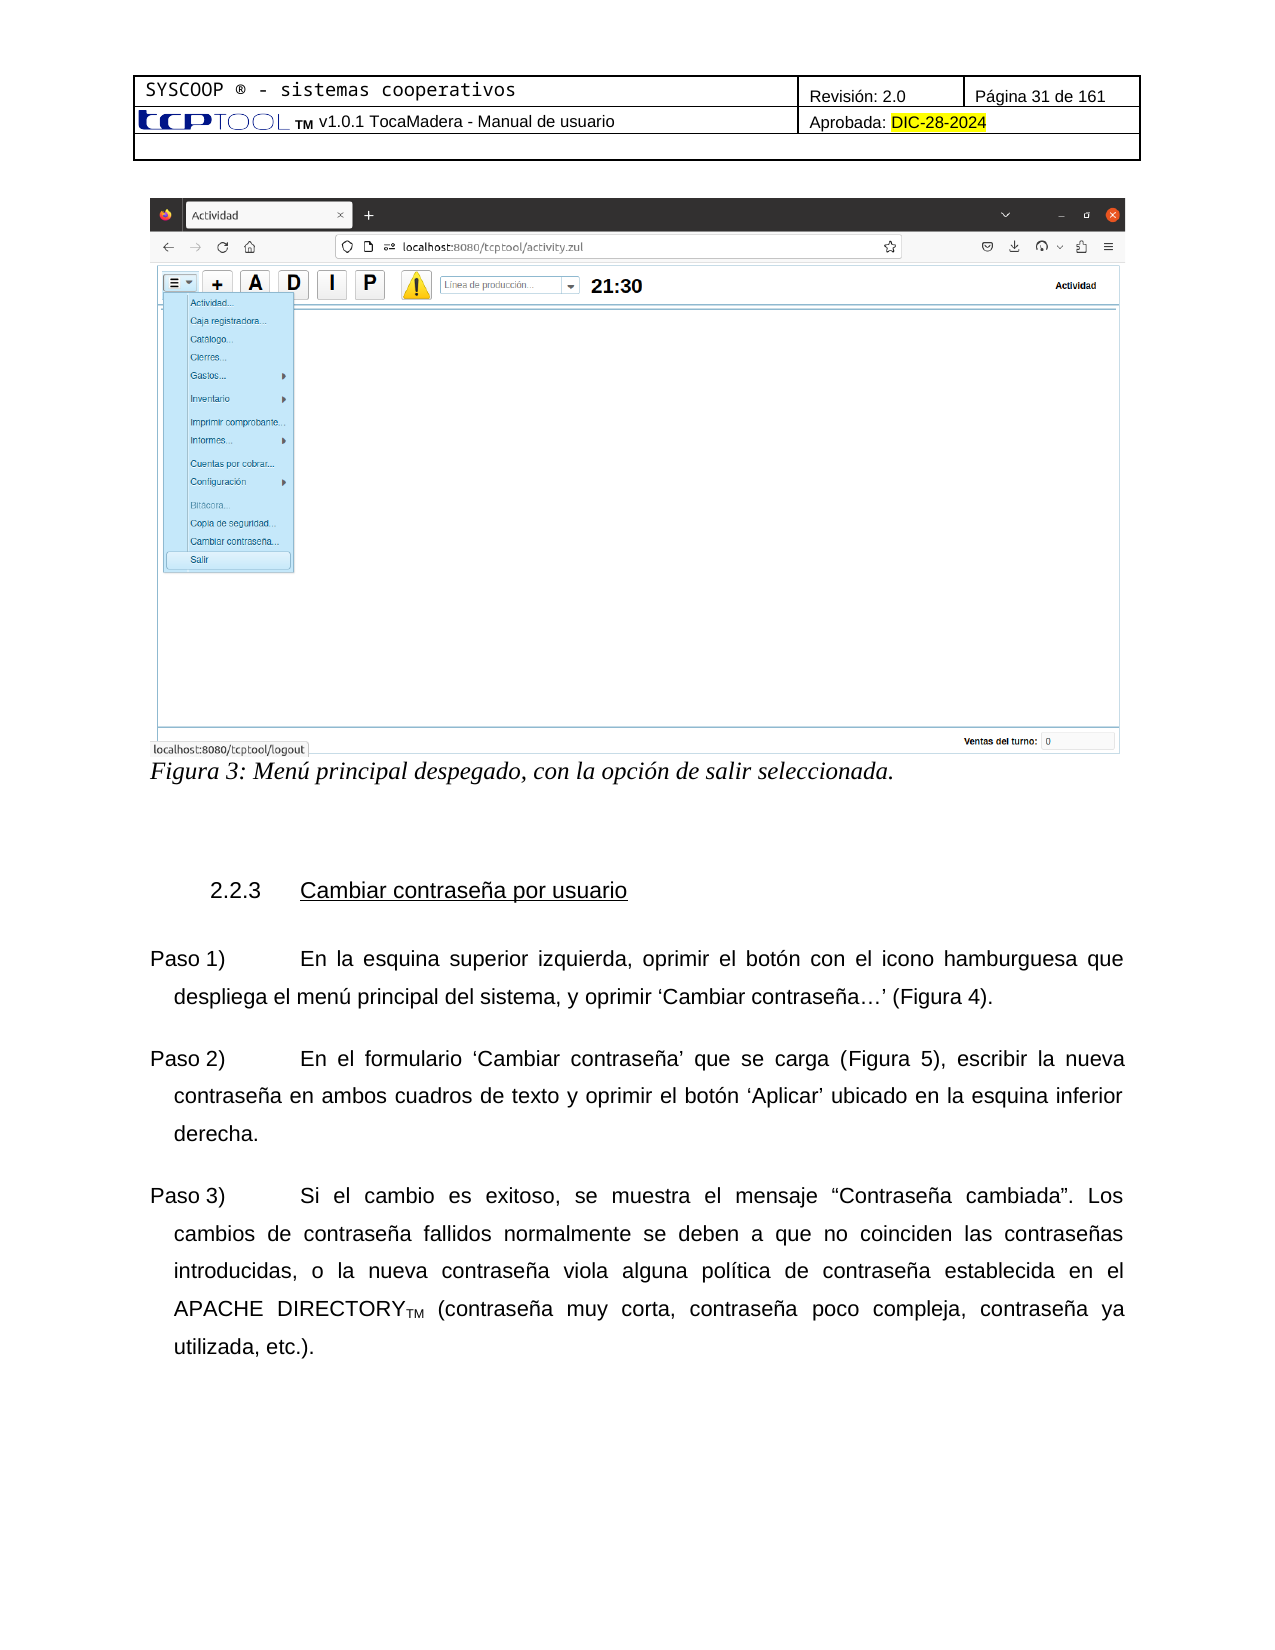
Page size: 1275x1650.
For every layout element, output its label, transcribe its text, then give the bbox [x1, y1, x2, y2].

subtitle Cambiar contraseña por usuario [210, 877, 1125, 904]
text Figura 3: Menú principal despegado, con la opción de salir seleccionada. [150, 757, 1125, 785]
list En la esquina superior izquierda, oprimir el botón con el icono hamburguesa que despliega el menú principal del sistema, y oprimir ‘Cambiar contraseña…’ (Figura 4). [150, 946, 1125, 1009]
picture [138, 110, 290, 130]
list En el formulario ‘Cambiar contraseña’ que se carga (Figura 5), escribir la nueva contraseña en ambos cuadros de texto y oprimir el botón ‘Aplicar’ ubicado en la esquina inferior derecha. [150, 1045, 1125, 1146]
picture [150, 198, 1125, 757]
list Si el cambio es exitoso, se muestra el mensaje “Contraseña cambiada”. Los cambios de contraseña fallidos normalmente se deben a que no coinciden las contraseñas introducidas, o la nueva contraseña viola alguna política de contraseña establecida en el APACHE DIRECTORYTM (contraseña muy corta, contraseña poco compleja, contraseña ya utilizada, etc.). [150, 1183, 1125, 1359]
